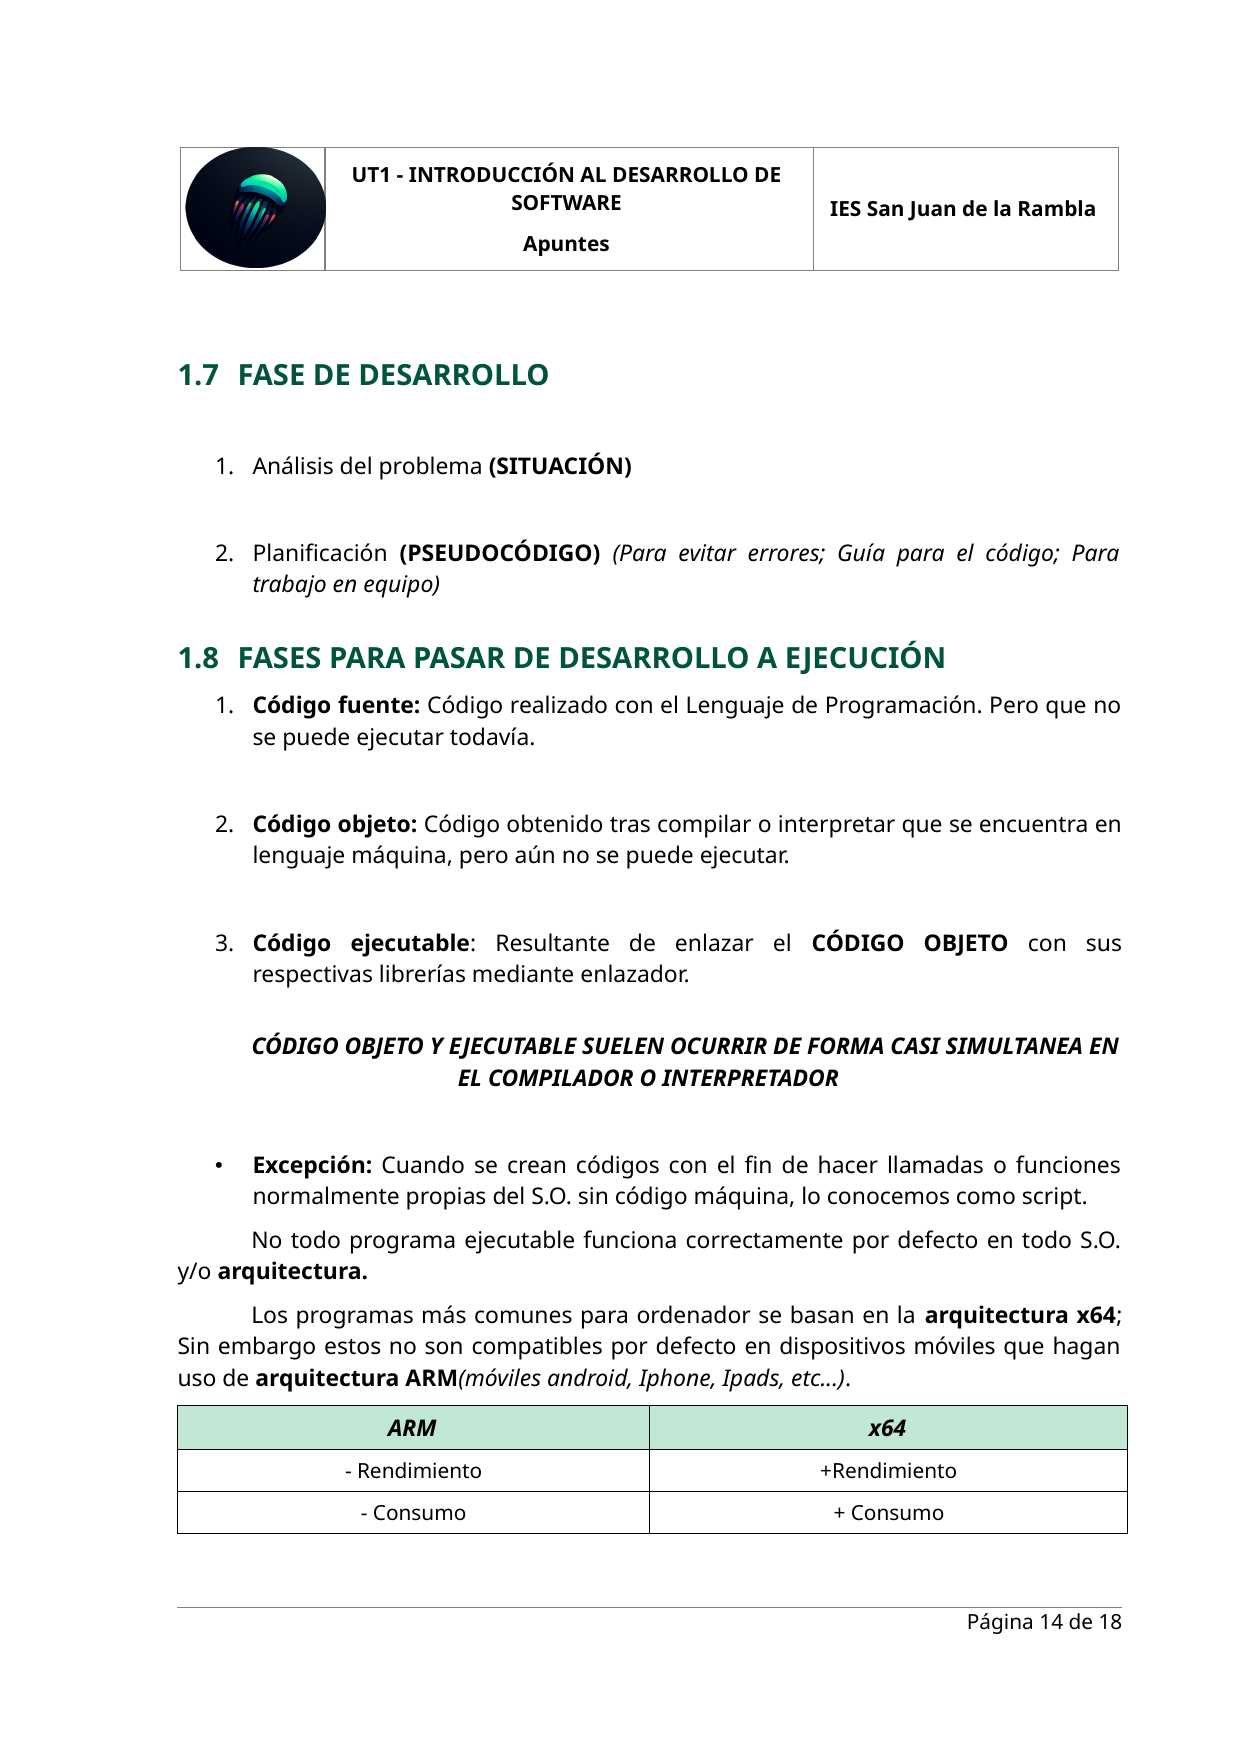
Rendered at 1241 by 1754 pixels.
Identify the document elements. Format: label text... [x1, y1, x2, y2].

picture [185, 147, 326, 268]
list Excepción: Cuando se crean códigos con el fin de hacer llamadas o funciones normalmente propias del S.O. sin código máquina, lo conocemos como script. [215, 1149, 1122, 1212]
text No todo programa ejecutable funciona correctamente por defecto en todo S.O. y/o arquitectura. [177, 1224, 1122, 1287]
table_header x64 [650, 1406, 1127, 1449]
list Planificación (PSEUDOCÓDIGO) (Para evitar errores; Guía para el código; Para trabajo en equipo) [215, 537, 1122, 600]
list Código fuente: Código realizado con el Lenguaje de Programación. Pero que no se puede ejecutar todavía. [215, 689, 1122, 752]
text Los programas más comunes para ordenador se basan en la arquitectura x64; Sin embargo estos no son compatibles por defecto en dispositivos móviles que hagan uso de arquitectura ARM(móviles android, Iphone, Ipads, etc...). [177, 1299, 1122, 1393]
text CÓDIGO OBJETO Y EJECUTABLE SUELEN OCURRIR DE FORMA CASI SIMULTANEA EN EL COMPILADOR O INTERPRETADOR [177, 1030, 1122, 1093]
table_header ARM [178, 1406, 649, 1449]
list Código objeto: Código obtenido tras compilar o interpretar que se encuentra en lenguaje máquina, pero aún no se puede ejecutar. [215, 808, 1122, 871]
table_cell +Rendimiento [650, 1450, 1127, 1491]
table_cell - Consumo [178, 1492, 649, 1532]
list Código ejecutable: Resultante de enlazar el CÓDIGO OBJETO con sus respectivas librerías mediante enlazador. [215, 927, 1122, 989]
subtitle FASE DE DESARROLLO [177, 354, 1122, 393]
subtitle FASES PARA PASAR DE DESARROLLO A EJECUCIÓN [177, 637, 1122, 677]
table_cell + Consumo [650, 1492, 1127, 1532]
list Análisis del problema (SITUACIÓN) [215, 450, 1122, 481]
table_cell - Rendimiento [178, 1450, 649, 1491]
